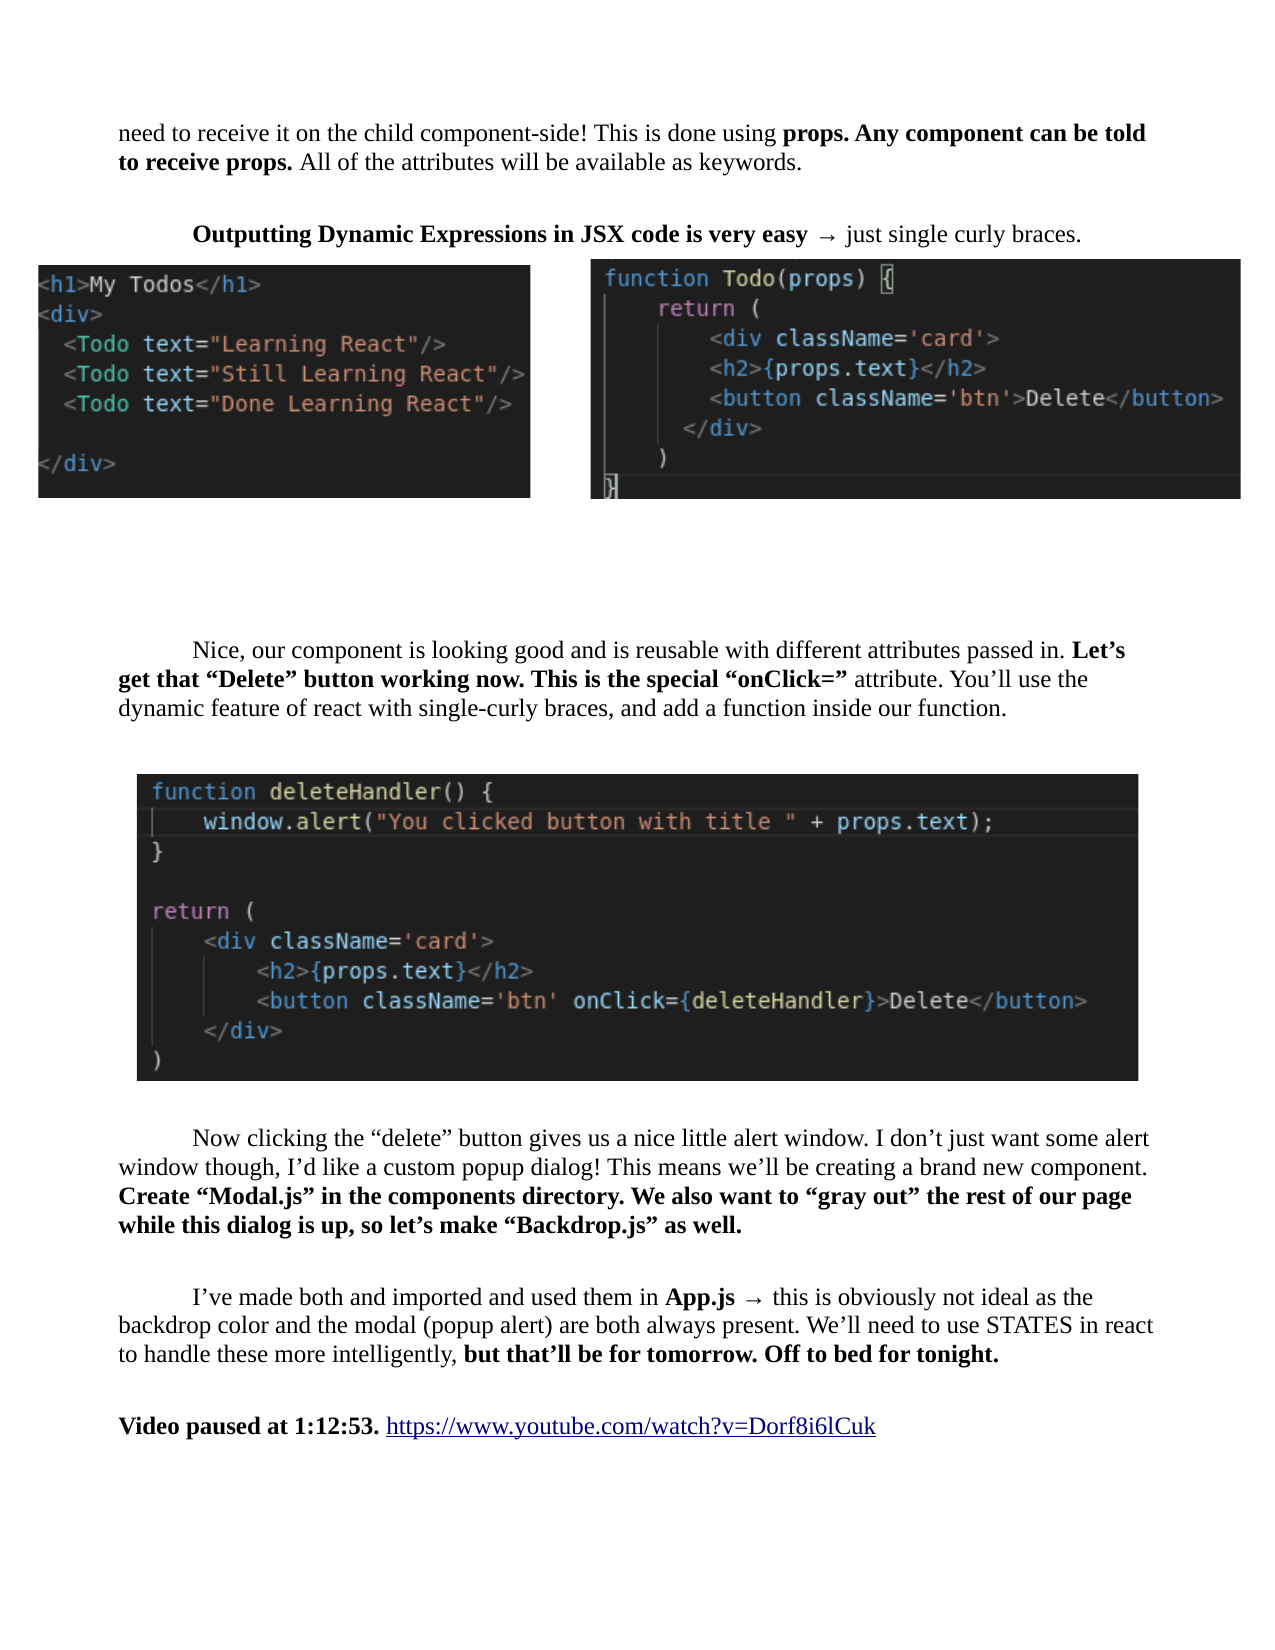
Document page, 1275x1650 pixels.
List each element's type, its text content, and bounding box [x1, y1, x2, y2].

picture [38, 265, 531, 498]
text need to receive it on the child component-side! This is done using props. Any component can be told to receive props. All of the attributes will be available as keywords. [118, 118, 1157, 176]
text Now clicking the “delete” button gives us a nice little alert window. I don’t just want some alert window though, I’d like a custom popup dialog! This means we’ll be creating a brand new component. Create “Modal.js” in the components directory. We also want to “gray out” the rest of our page while this dialog is up, so let’s make “Backdrop.js” as well. [118, 1123, 1157, 1238]
picture [590, 259, 1241, 499]
text Nice, our component is looking good and is reusable with different attributes passed in. Let’s get that “Delete” button working now. This is the special “onClick=” attribute. You’ll use the dynamic feature of react with single-curly braces, and add a function inside our function. [118, 636, 1157, 722]
text Video paused at 1:12:53. https://www.youtube.com/watch?v=Dorf8i6lCuk [118, 1411, 1157, 1440]
picture [136, 774, 1139, 1081]
text I’ve made both and imported and used them in App.js → this is obviously not ideal as the backdrop color and the modal (popup alert) are both always present. We’ll need to use STATES in react to handle these more intelligently, but that’ll be for tomorrow. Off to bed for tonight. [118, 1282, 1157, 1368]
text Outputting Dynamic Expressions in JSX code is very easy → just single curly braces. [118, 219, 1157, 247]
